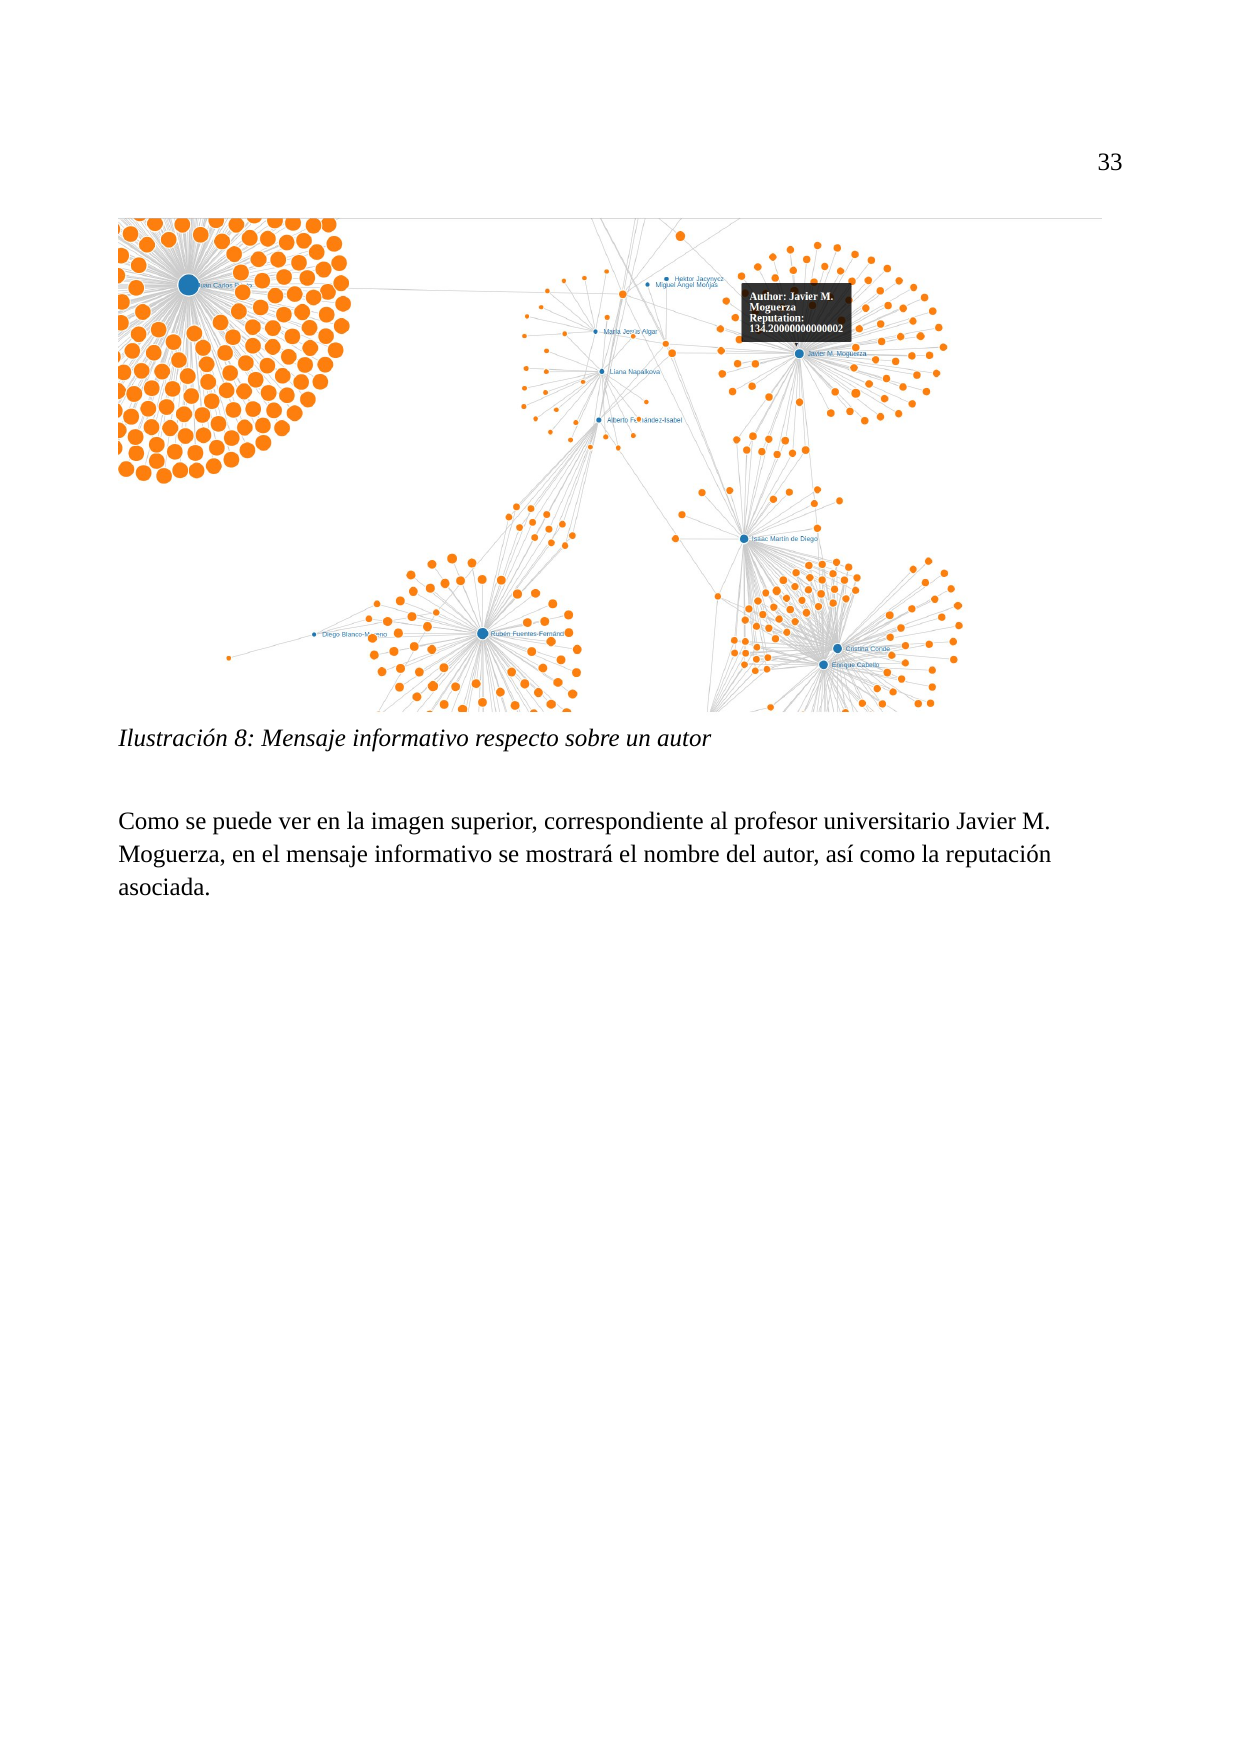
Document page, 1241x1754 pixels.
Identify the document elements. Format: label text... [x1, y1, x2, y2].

text Ilustración 8: Mensaje informativo respecto sobre un autor [118, 718, 1122, 752]
text Como se puede ver en la imagen superior, correspondiente al profesor universitario Javier M. Moguerza, en el mensaje informativo se mostrará el nombre del autor, así como la reputación asociada. [118, 806, 1122, 901]
picture [118, 217, 1102, 718]
